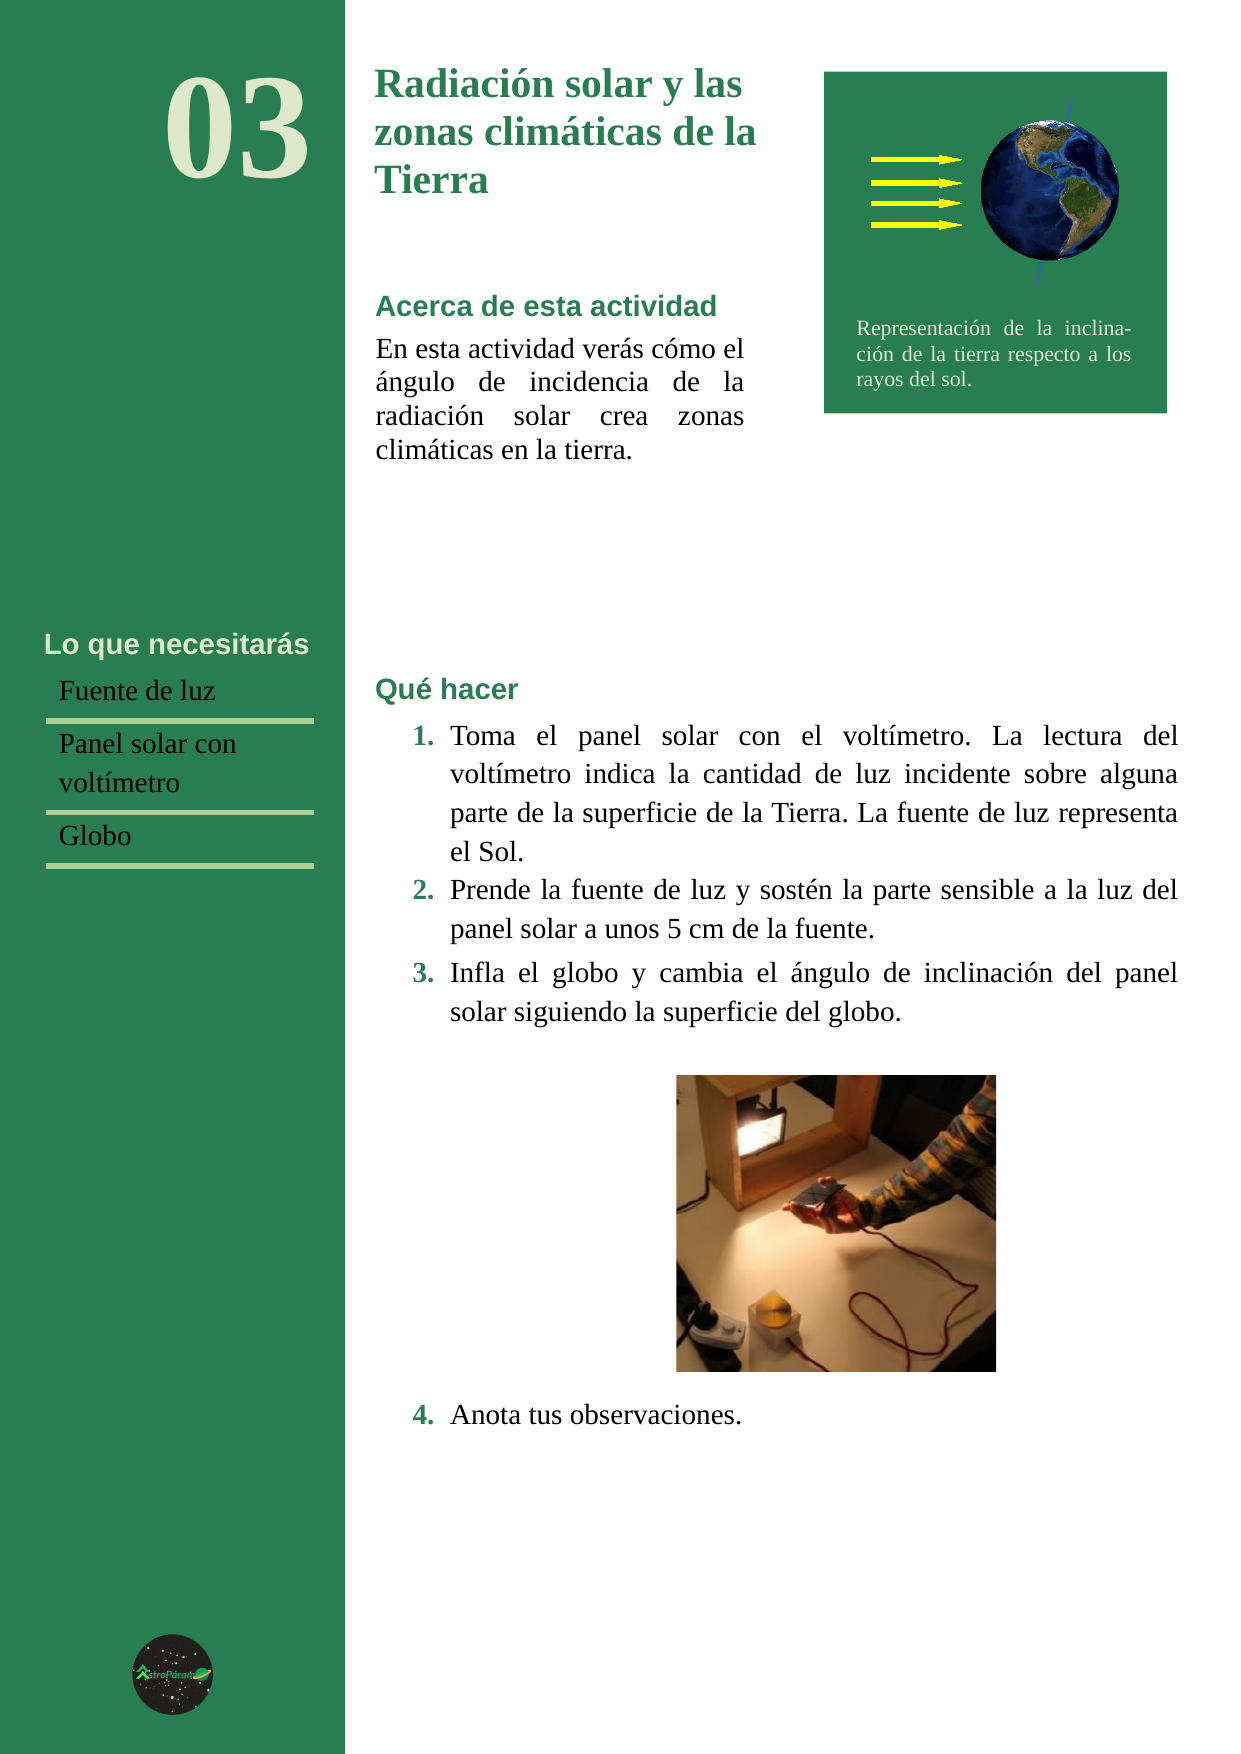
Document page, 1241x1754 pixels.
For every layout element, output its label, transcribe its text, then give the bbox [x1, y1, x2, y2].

list Anota tus observaciones. [412, 1397, 1179, 1431]
picture [676, 1075, 997, 1372]
subtitle Qué hacer [375, 672, 1179, 706]
subtitle Acerca de esta actividad [375, 289, 824, 322]
picture [971, 111, 1133, 273]
list Infla el globo y cambia el ángulo de inclinación del panel solar siguiendo la superficie del globo. [412, 955, 1179, 1027]
list Toma el panel solar con el voltímetro. La lectura del voltímetro indica la cantidad de luz incidente sobre alguna parte de la superficie de la Tierra. La fuente de luz representa el Sol. [412, 718, 1179, 867]
picture [131, 1633, 214, 1716]
list Prende la fuente de luz y sostén la parte sensible a la luz del panel solar a unos 5 cm de la fuente. [412, 872, 1179, 944]
